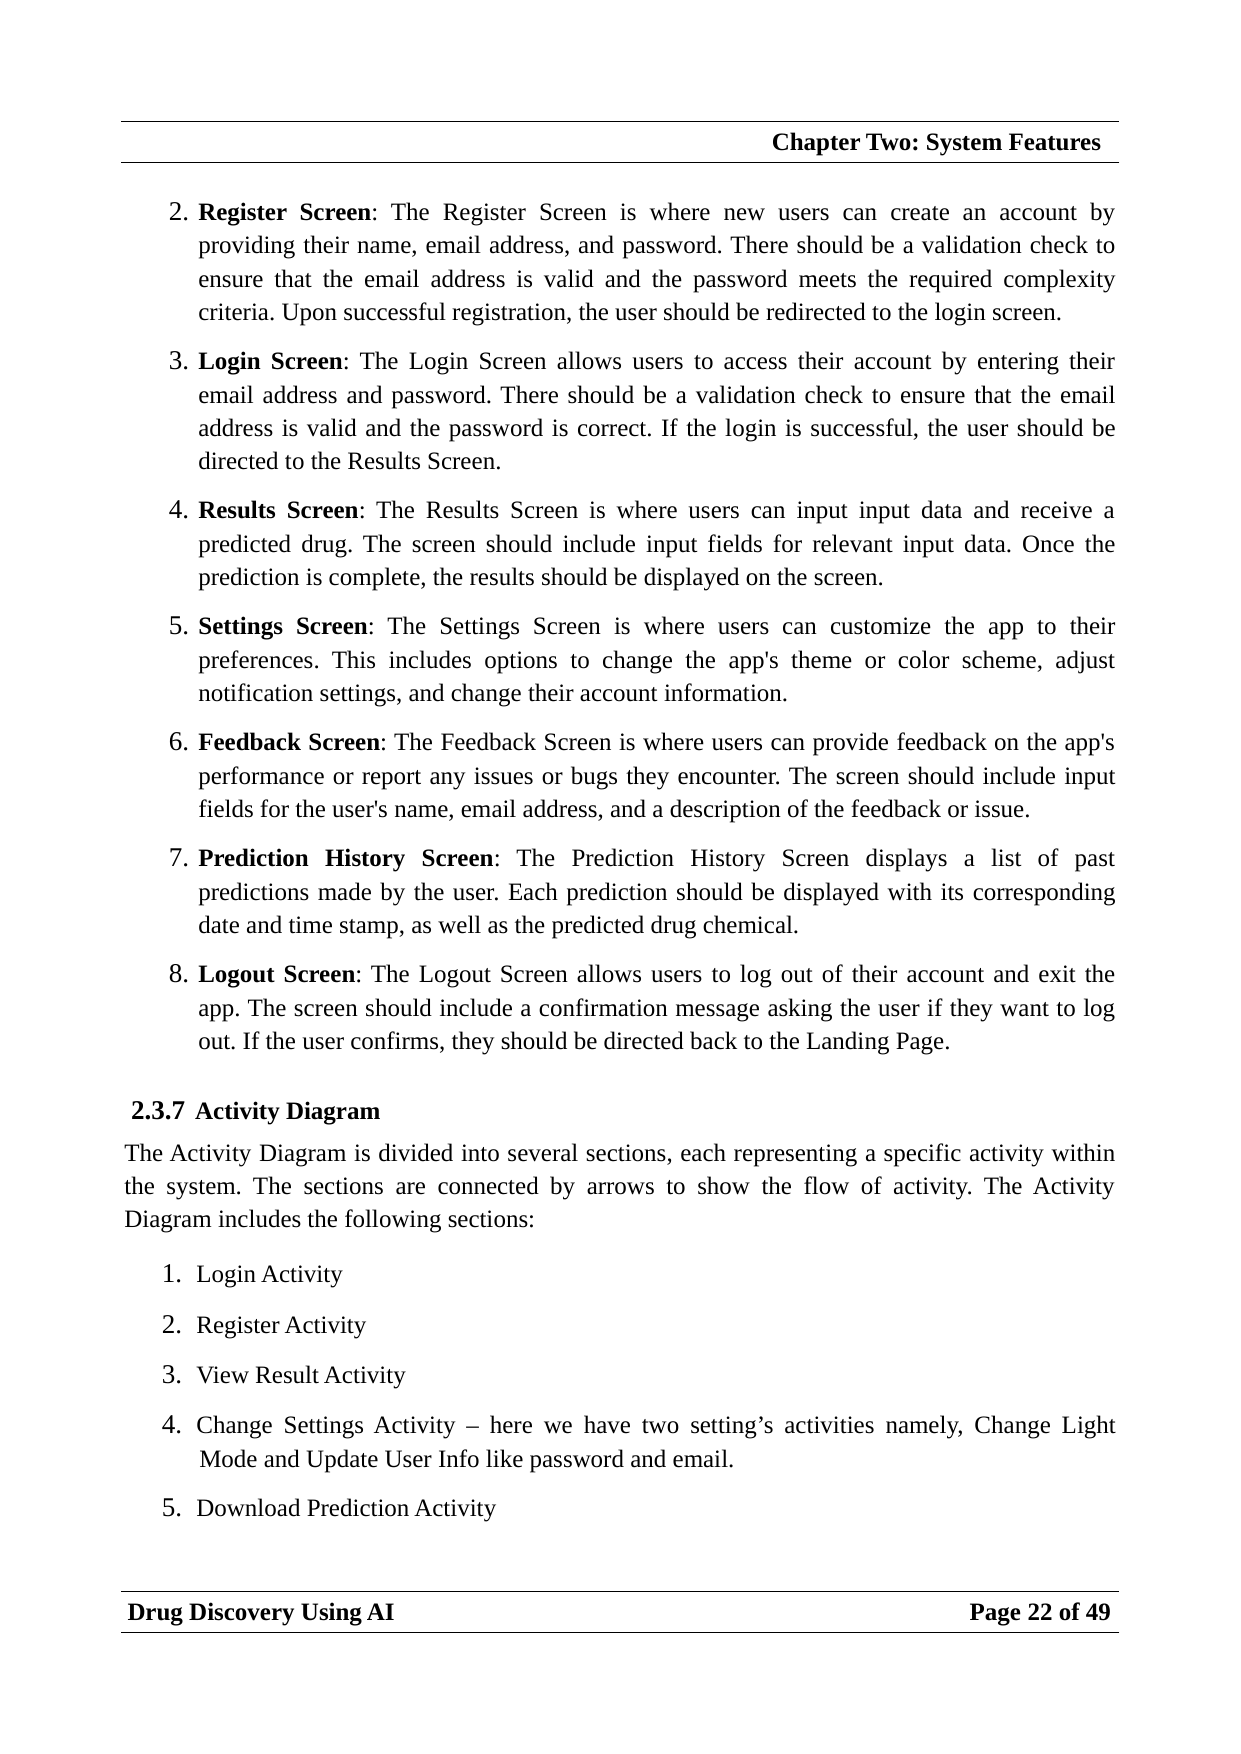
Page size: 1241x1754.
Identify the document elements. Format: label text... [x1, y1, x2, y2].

list Prediction History Screen: The Prediction History Screen displays a list of past predictions made by the user. Each prediction should be displayed with its corresponding date and time stamp, as well as the predicted drug chemical. [166, 838, 1119, 939]
list Change Settings Activity – here we have two setting’s activities namely, Change Light Mode and Update User Info like password and email. [159, 1405, 1119, 1473]
list Login Screen: The Login Screen allows users to access their account by entering their email address and password. There should be a validation check to ensure that the email address is valid and the password is correct. If the login is successful, the user should be directed to the Results Screen. [166, 341, 1119, 474]
list Logout Screen: The Logout Screen allows users to log out of their account and exit the app. The screen should include a confirmation message asking the user if they want to log out. If the user confirms, they should be directed back to the Landing Page. [166, 954, 1119, 1058]
list Settings Screen: The Settings Screen is where users can customize the app to their preferences. This includes options to change the app's theme or color scheme, adjust notification settings, and change their account information. [166, 606, 1119, 707]
subtitle Activity Diagram [121, 1091, 1119, 1125]
list Register Activity [159, 1305, 1119, 1339]
list Login Activity [159, 1254, 1119, 1289]
list View Result Activity [159, 1355, 1119, 1389]
list Feedback Screen: The Feedback Screen is where users can provide feedback on the app's performance or report any issues or bugs they encounter. The screen should include input fields for the user's name, email address, and a description of the feedback or issue. [166, 722, 1119, 823]
list Register Screen: The Register Screen is where new users can create an account by providing their name, email address, and password. There should be a validation check to ensure that the email address is valid and the password meets the required complexity criteria. Upon successful registration, the user should be redirected to the login screen. [166, 192, 1119, 325]
list Download Prediction Activity [159, 1488, 1119, 1523]
list Results Screen: The Results Screen is where users can input input data and receive a predicted drug. The screen should include input fields for relevant input data. Once the prediction is complete, the results should be displayed on the screen. [166, 490, 1119, 591]
text The Activity Diagram is divided into several sections, each representing a specific activity within the system. The sections are connected by arrows to show the flow of activity. The Activity Diagram includes the following sections: [121, 1135, 1119, 1236]
